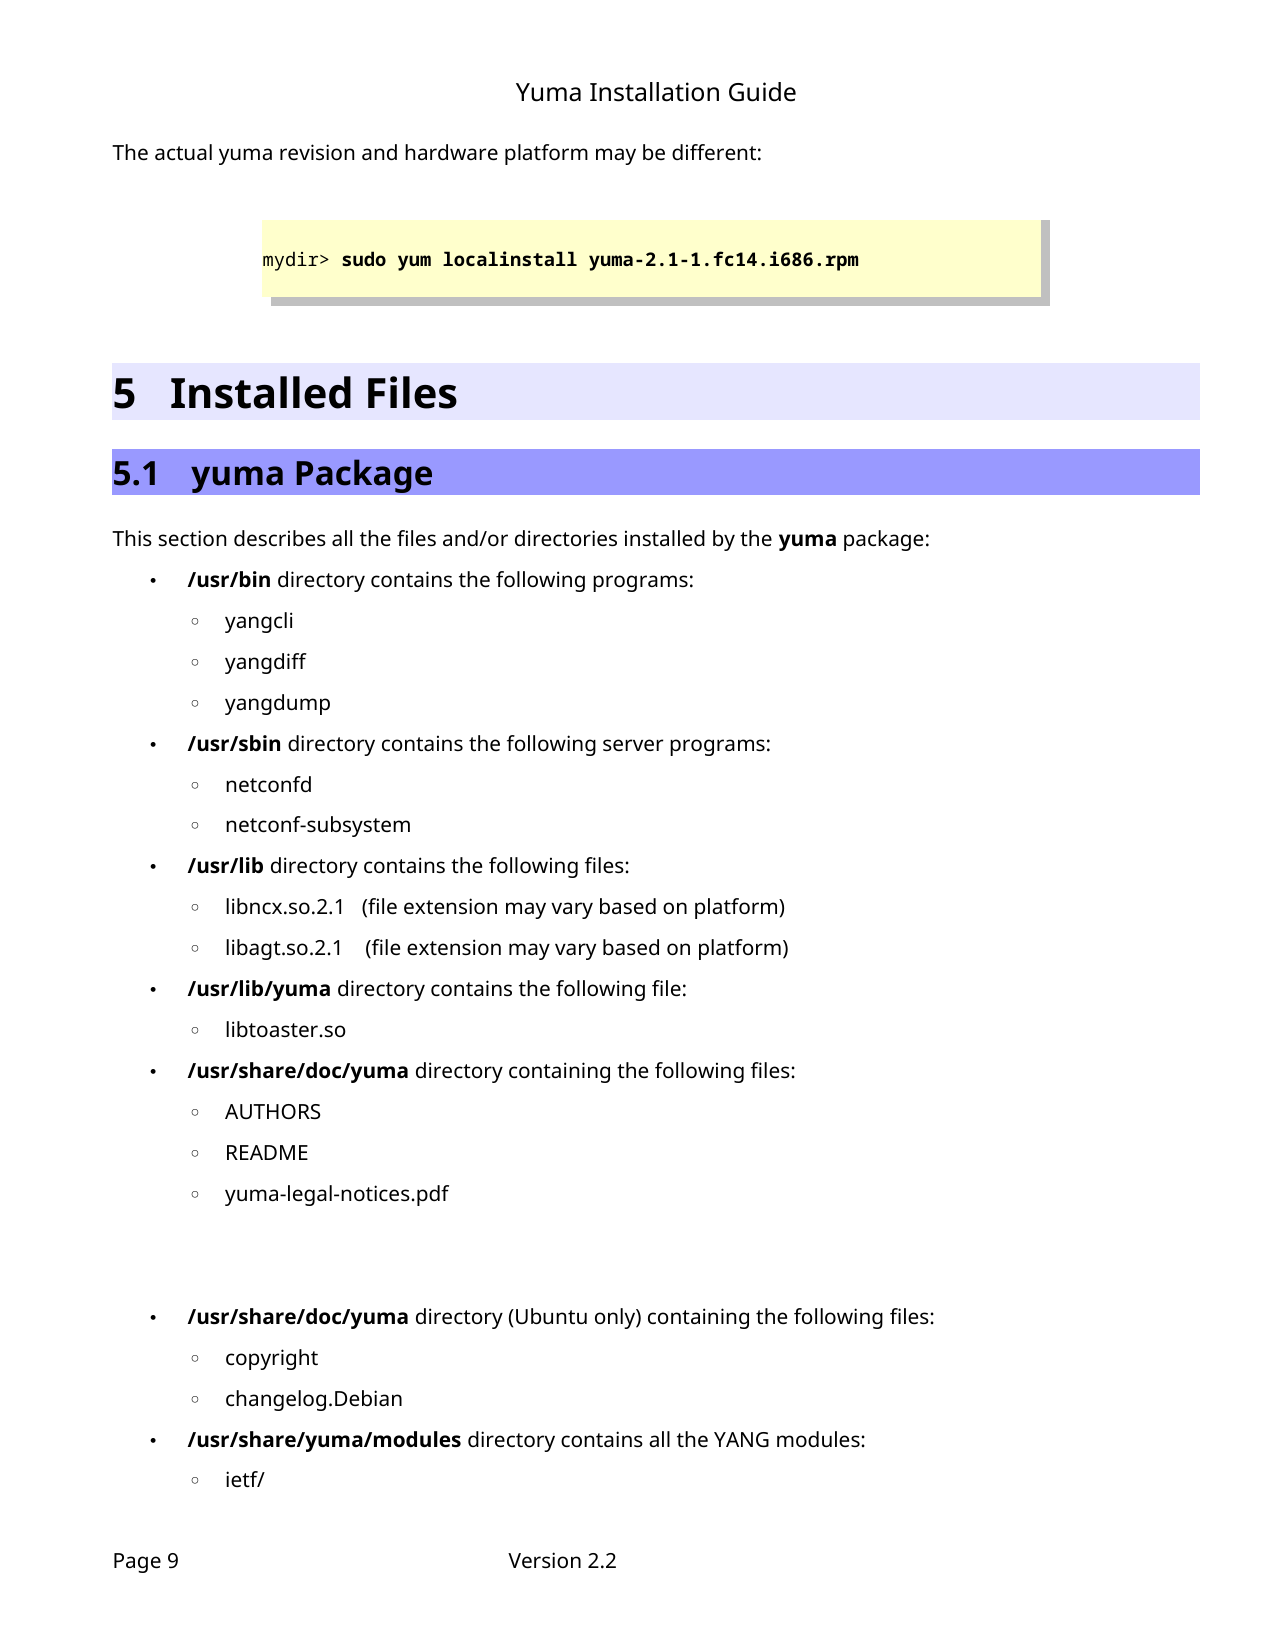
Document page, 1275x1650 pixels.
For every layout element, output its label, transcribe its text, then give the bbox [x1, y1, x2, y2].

list README [187, 1138, 1200, 1167]
list AUTHORS [187, 1097, 1200, 1126]
list netconf-subsystem [187, 811, 1200, 839]
list /usr/share/doc/yuma directory containing the following files: [150, 1056, 1200, 1085]
list libncx.so.2.1 (file extension may vary based on platform) [187, 892, 1200, 921]
list /usr/share/doc/yuma directory (Ubuntu only) containing the following files: [150, 1302, 1200, 1330]
list /usr/sbin directory contains the following server programs: [150, 729, 1200, 757]
list /usr/lib/yuma directory contains the following file: [150, 974, 1200, 1003]
text The actual yuma revision and hardware platform may be different: [112, 138, 1200, 167]
list yuma-legal-notices.pdf [187, 1179, 1200, 1207]
list ietf/ [187, 1466, 1200, 1494]
list /usr/bin directory contains the following programs: [150, 565, 1200, 593]
list copyright [187, 1343, 1200, 1371]
list libtoaster.so [187, 1015, 1200, 1044]
list changelog.Debian [187, 1384, 1200, 1412]
list netconfd [187, 770, 1200, 798]
subtitle yuma Package [112, 449, 1200, 495]
text mydir> sudo yum localinstall yuma-2.1-1.fc14.i686.rpm [262, 246, 1041, 271]
list /usr/lib directory contains the following files: [150, 852, 1200, 880]
list yangcli [187, 606, 1200, 634]
list libagt.so.2.1 (file extension may vary based on platform) [187, 933, 1200, 962]
list yangdump [187, 688, 1200, 716]
list yangdiff [187, 647, 1200, 675]
subtitle Installed Files [112, 363, 1200, 420]
list /usr/share/yuma/modules directory contains all the YANG modules: [150, 1425, 1200, 1453]
text This section describes all the files and/or directories installed by the yuma package: [112, 524, 1200, 552]
